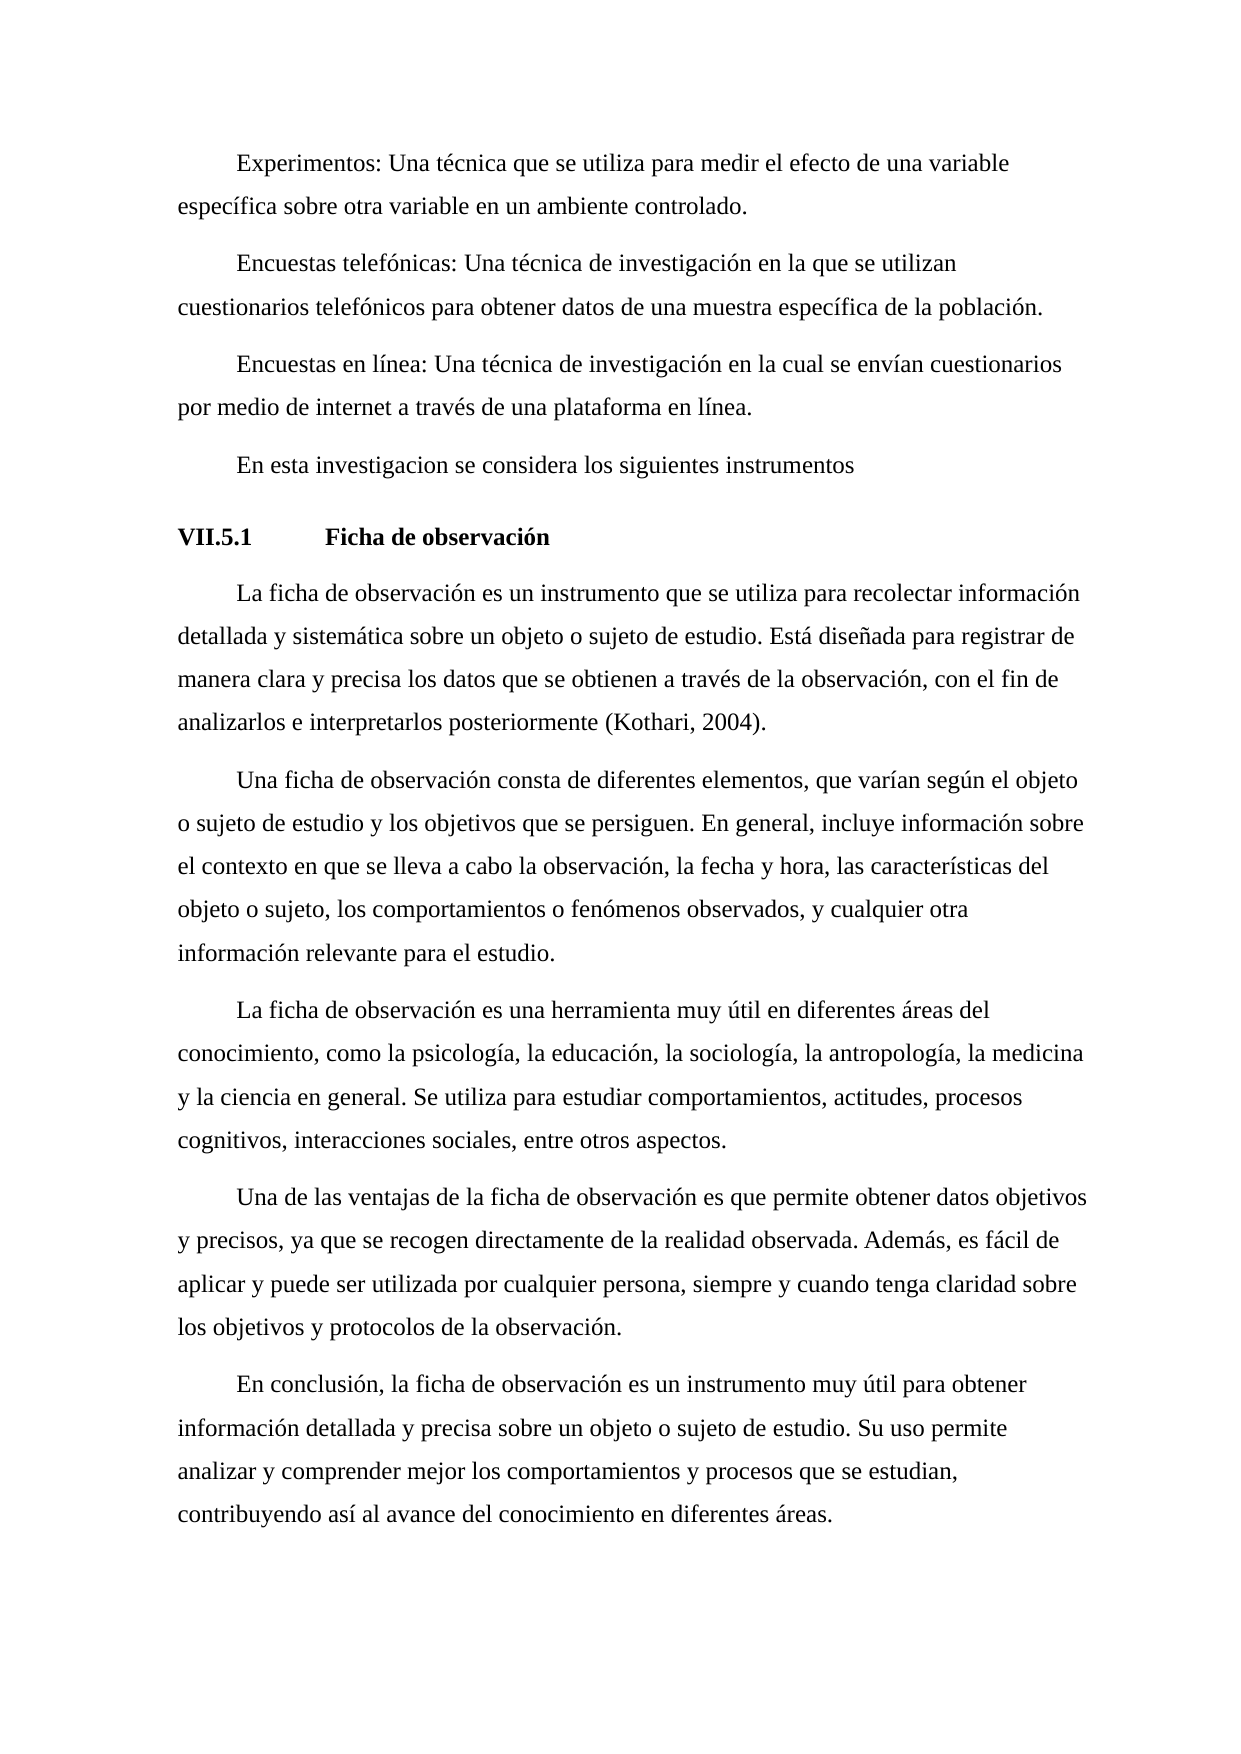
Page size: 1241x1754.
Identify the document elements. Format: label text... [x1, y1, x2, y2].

text En conclusión, la ficha de observación es un instrumento muy útil para obtener información detallada y precisa sobre un objeto o sujeto de estudio. Su uso permite analizar y comprender mejor los comportamientos y procesos que se estudian, contribuyendo así al avance del conocimiento en diferentes áreas. [177, 1369, 1093, 1528]
subtitle Ficha de observación [177, 522, 1093, 551]
text Una ficha de observación consta de diferentes elementos, que varían según el objeto o sujeto de estudio y los objetivos que se persiguen. En general, incluye información sobre el contexto en que se lleva a cabo la observación, la fecha y hora, las características del objeto o sujeto, los comportamientos o fenómenos observados, y cualquier otra información relevante para el estudio. [177, 765, 1093, 966]
text La ficha de observación es un instrumento que se utiliza para recolectar información detallada y sistemática sobre un objeto o sujeto de estudio. Está diseñada para registrar de manera clara y precisa los datos que se obtienen a través de la observación, con el fin de analizarlos e interpretarlos posteriormente (Kothari, 2004). [177, 578, 1093, 736]
text La ficha de observación es una herramienta muy útil en diferentes áreas del conocimiento, como la psicología, la educación, la sociología, la antropología, la medicina y la ciencia en general. Se utiliza para estudiar comportamientos, actitudes, procesos cognitivos, interacciones sociales, entre otros aspectos. [177, 995, 1093, 1153]
text Encuestas en línea: Una técnica de investigación en la cual se envían cuestionarios por medio de internet a través de una plataforma en línea. [177, 349, 1093, 421]
text En esta investigacion se considera los siguientes instrumentos [177, 450, 1093, 479]
text Una de las ventajas de la ficha de observación es que permite obtener datos objetivos y precisos, ya que se recogen directamente de la realidad observada. Además, es fácil de aplicar y puede ser utilizada por cualquier persona, siempre y cuando tenga claridad sobre los objetivos y protocolos de la observación. [177, 1182, 1093, 1341]
text Experimentos: Una técnica que se utiliza para medir el efecto de una variable específica sobre otra variable en un ambiente controlado. [177, 148, 1093, 219]
text Encuestas telefónicas: Una técnica de investigación en la que se utilizan cuestionarios telefónicos para obtener datos de una muestra específica de la población. [177, 248, 1093, 320]
